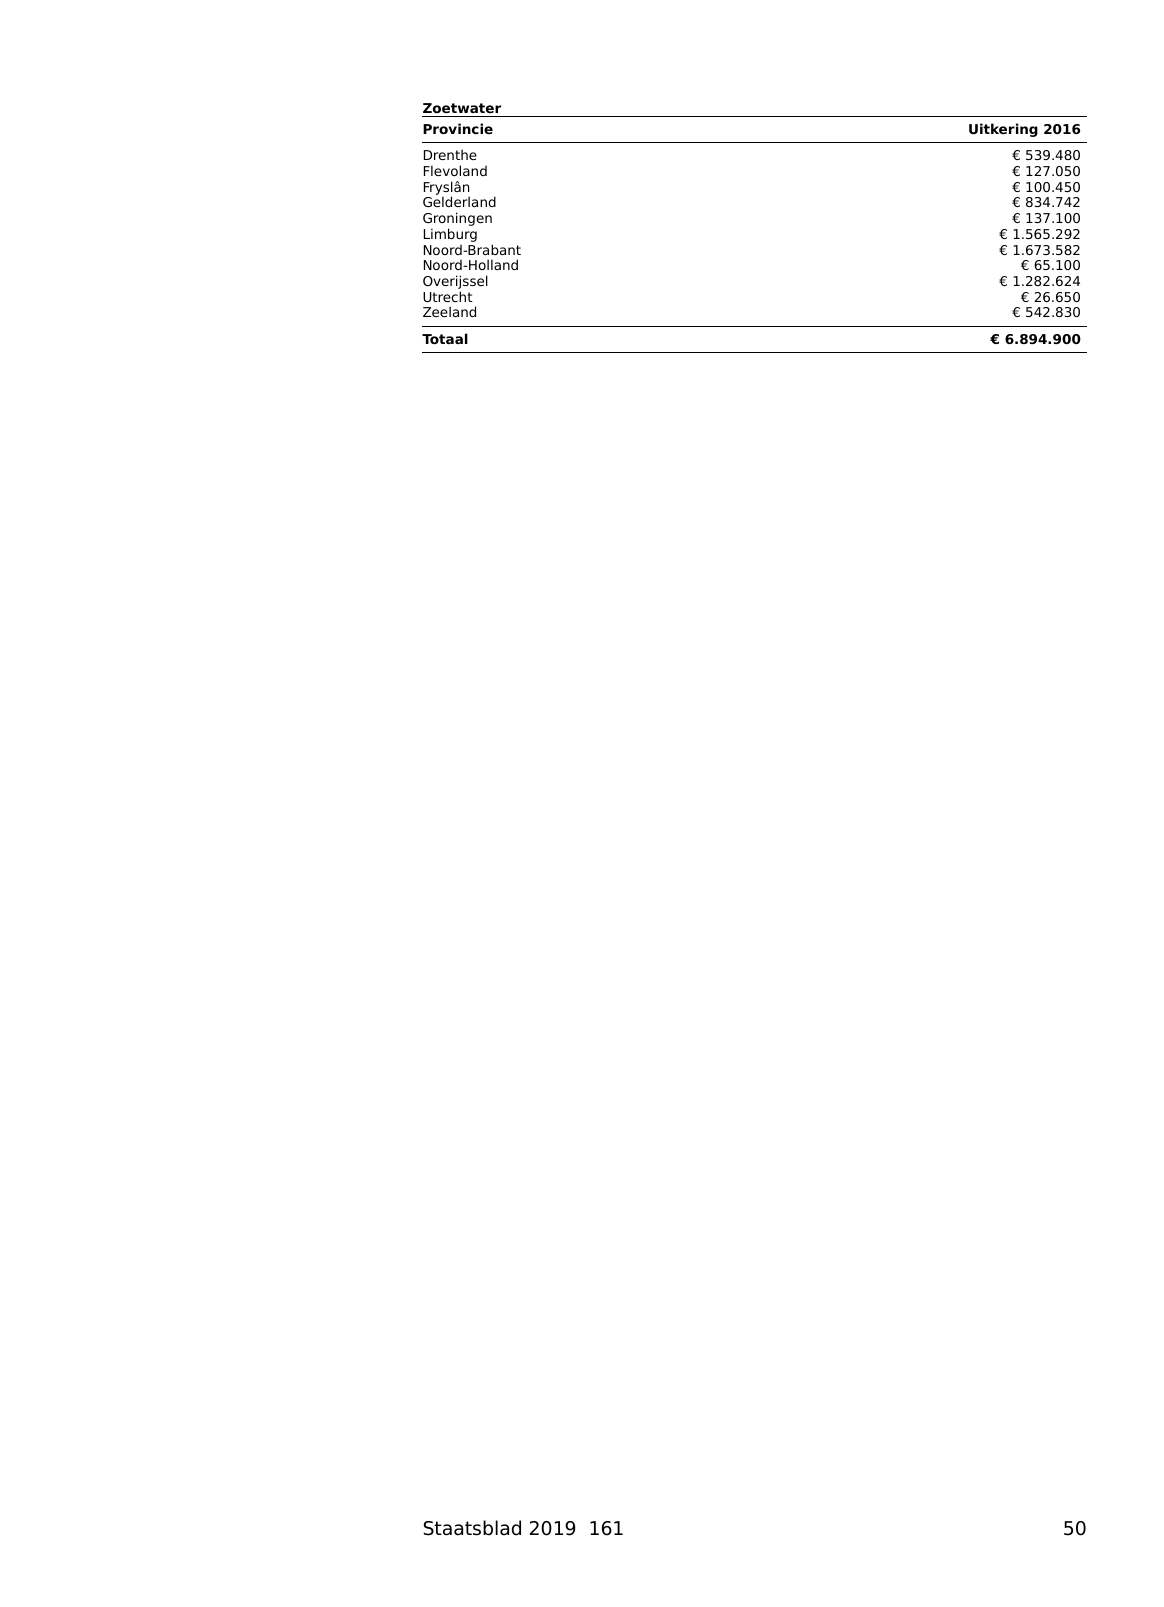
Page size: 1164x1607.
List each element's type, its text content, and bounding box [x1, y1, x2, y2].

table_cell Limburg [422, 227, 754, 242]
table_cell € 834.742 [754, 195, 1087, 211]
table_cell € 6.894.900 [754, 327, 1087, 352]
table_cell € 1.673.582 [754, 243, 1087, 258]
table_cell Totaal [422, 327, 754, 352]
table_cell € 542.830 [754, 305, 1087, 326]
table_cell Provincie [422, 117, 754, 142]
table_cell Drenthe [422, 143, 754, 164]
table_cell Overijssel [422, 274, 754, 289]
table_cell € 100.450 [754, 180, 1087, 195]
table_cell € 539.480 [754, 143, 1087, 164]
table_cell Uitkering 2016 [754, 117, 1087, 142]
table_cell Noord-Brabant [422, 243, 754, 258]
table_cell € 127.050 [754, 164, 1087, 179]
table_cell Noord-Holland [422, 258, 754, 274]
table_cell € 26.650 [754, 290, 1087, 305]
table_cell € 65.100 [754, 258, 1087, 274]
table_cell Groningen [422, 211, 754, 227]
table_cell Gelderland [422, 195, 754, 211]
table_cell Fryslân [422, 180, 754, 195]
table_cell Flevoland [422, 164, 754, 179]
table_cell € 1.282.624 [754, 274, 1087, 289]
table_cell Zeeland [422, 305, 754, 326]
table_cell Utrecht [422, 290, 754, 305]
table_cell € 1.565.292 [754, 227, 1087, 242]
table_header Zoetwater [422, 100, 1087, 116]
table_cell € 137.100 [754, 211, 1087, 227]
